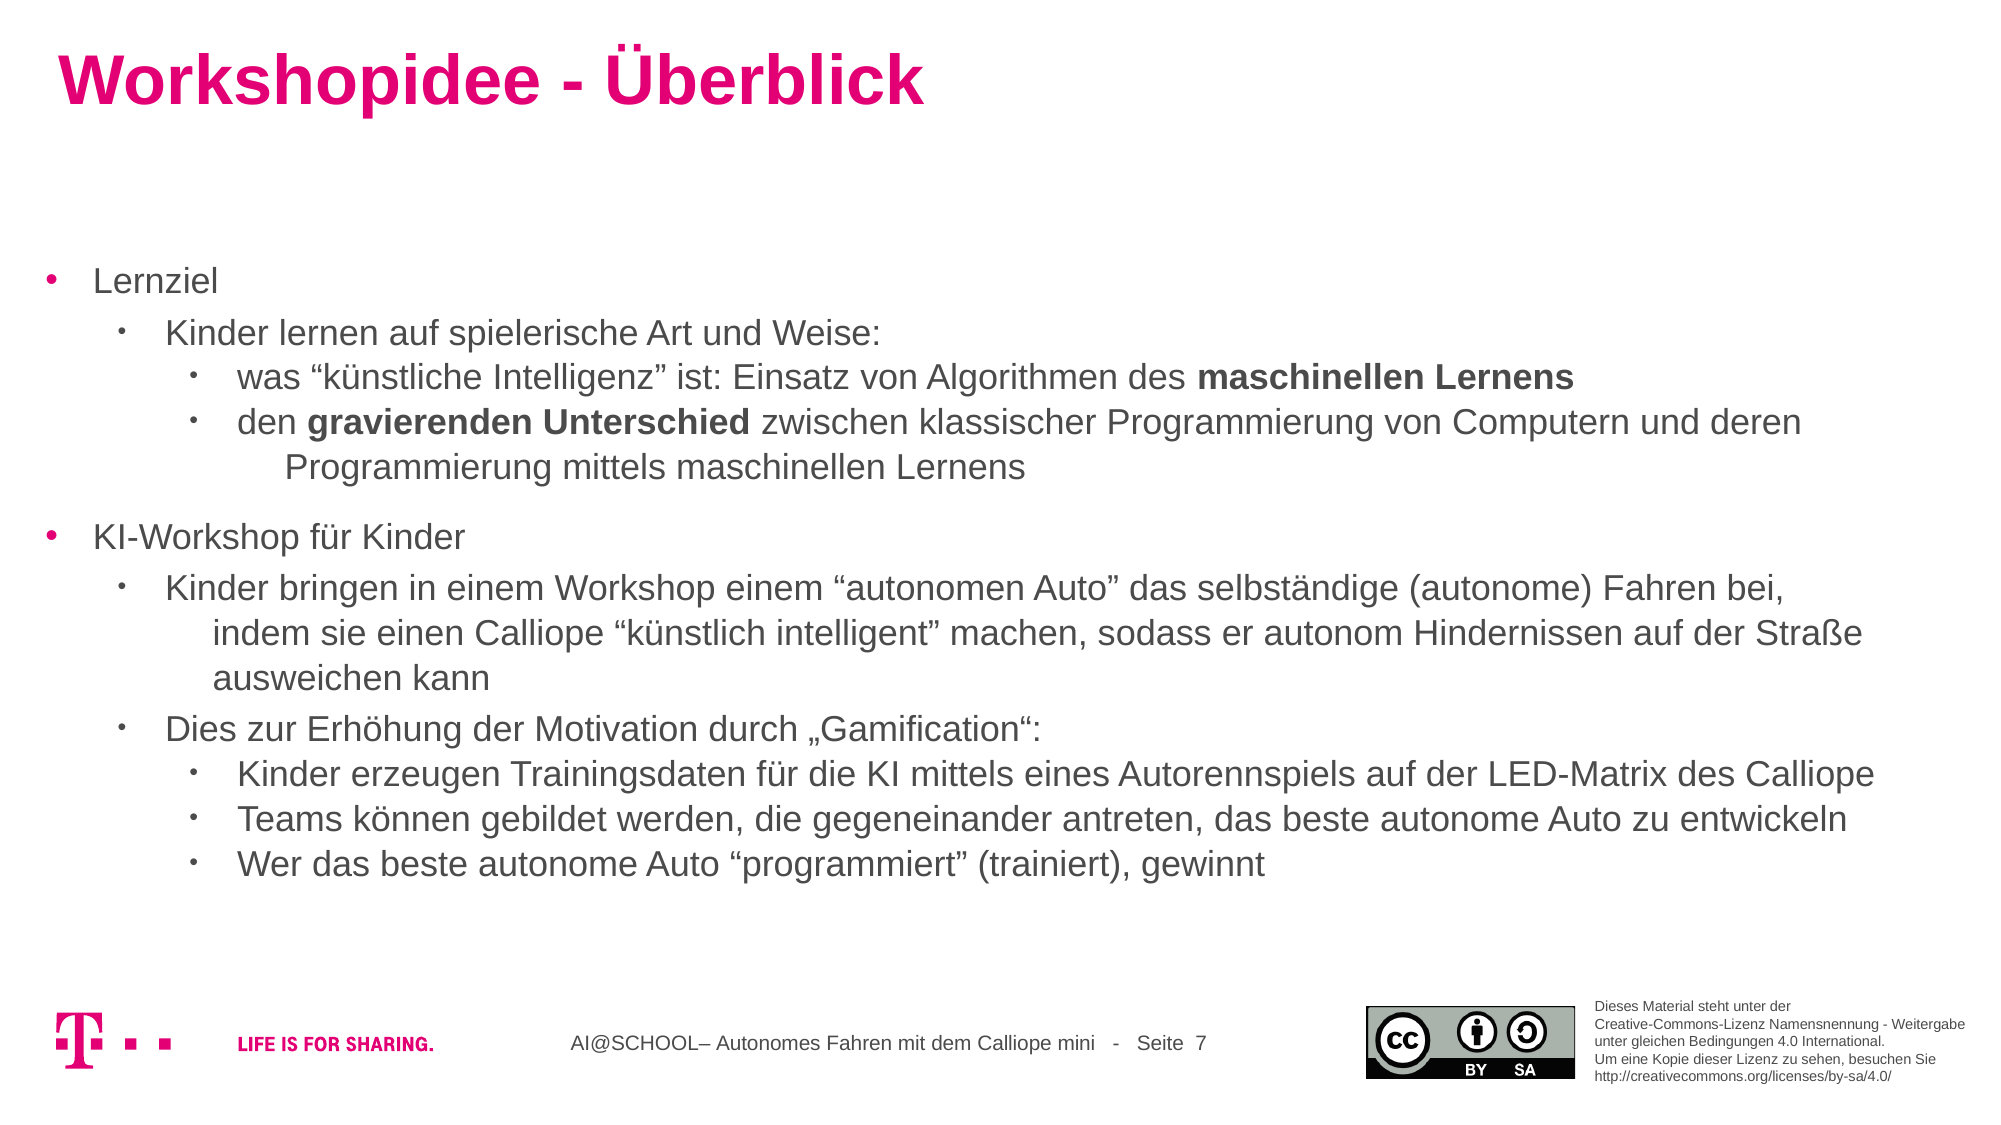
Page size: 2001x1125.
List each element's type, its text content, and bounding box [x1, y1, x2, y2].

list Lernziel Kinder lernen auf spielerische Art und Weise: was “künstliche Intelligenz” ist: Einsatz von Algorithmen des maschinellen Lernens den gravierenden Unterschied zwischen klassischer Programmierung von Computern und deren Programmierung mittels maschinellen Lernens KI-Workshop für Kinder Kinder bringen in einem Workshop einem “autonomen Auto” das selbständige (autonome) Fahren bei, indem sie einen Calliope “künstlich intelligent” machen, sodass er autonom Hindernissen auf der Straße ausweichen kann Dies zur Erhöhung der Motivation durch „Gamification“: Kinder erzeugen Trainingsdaten für die KI mittels eines Autorennspiels auf der LED-Matrix des Calliope Teams können gebildet werden, die gegeneinander antreten, das beste autonome Auto zu entwickeln Wer das beste autonome Auto “programmiert” (trainiert), gewinnt [45, 256, 1888, 957]
title Workshopidee - Überblick [0, 43, 1888, 132]
